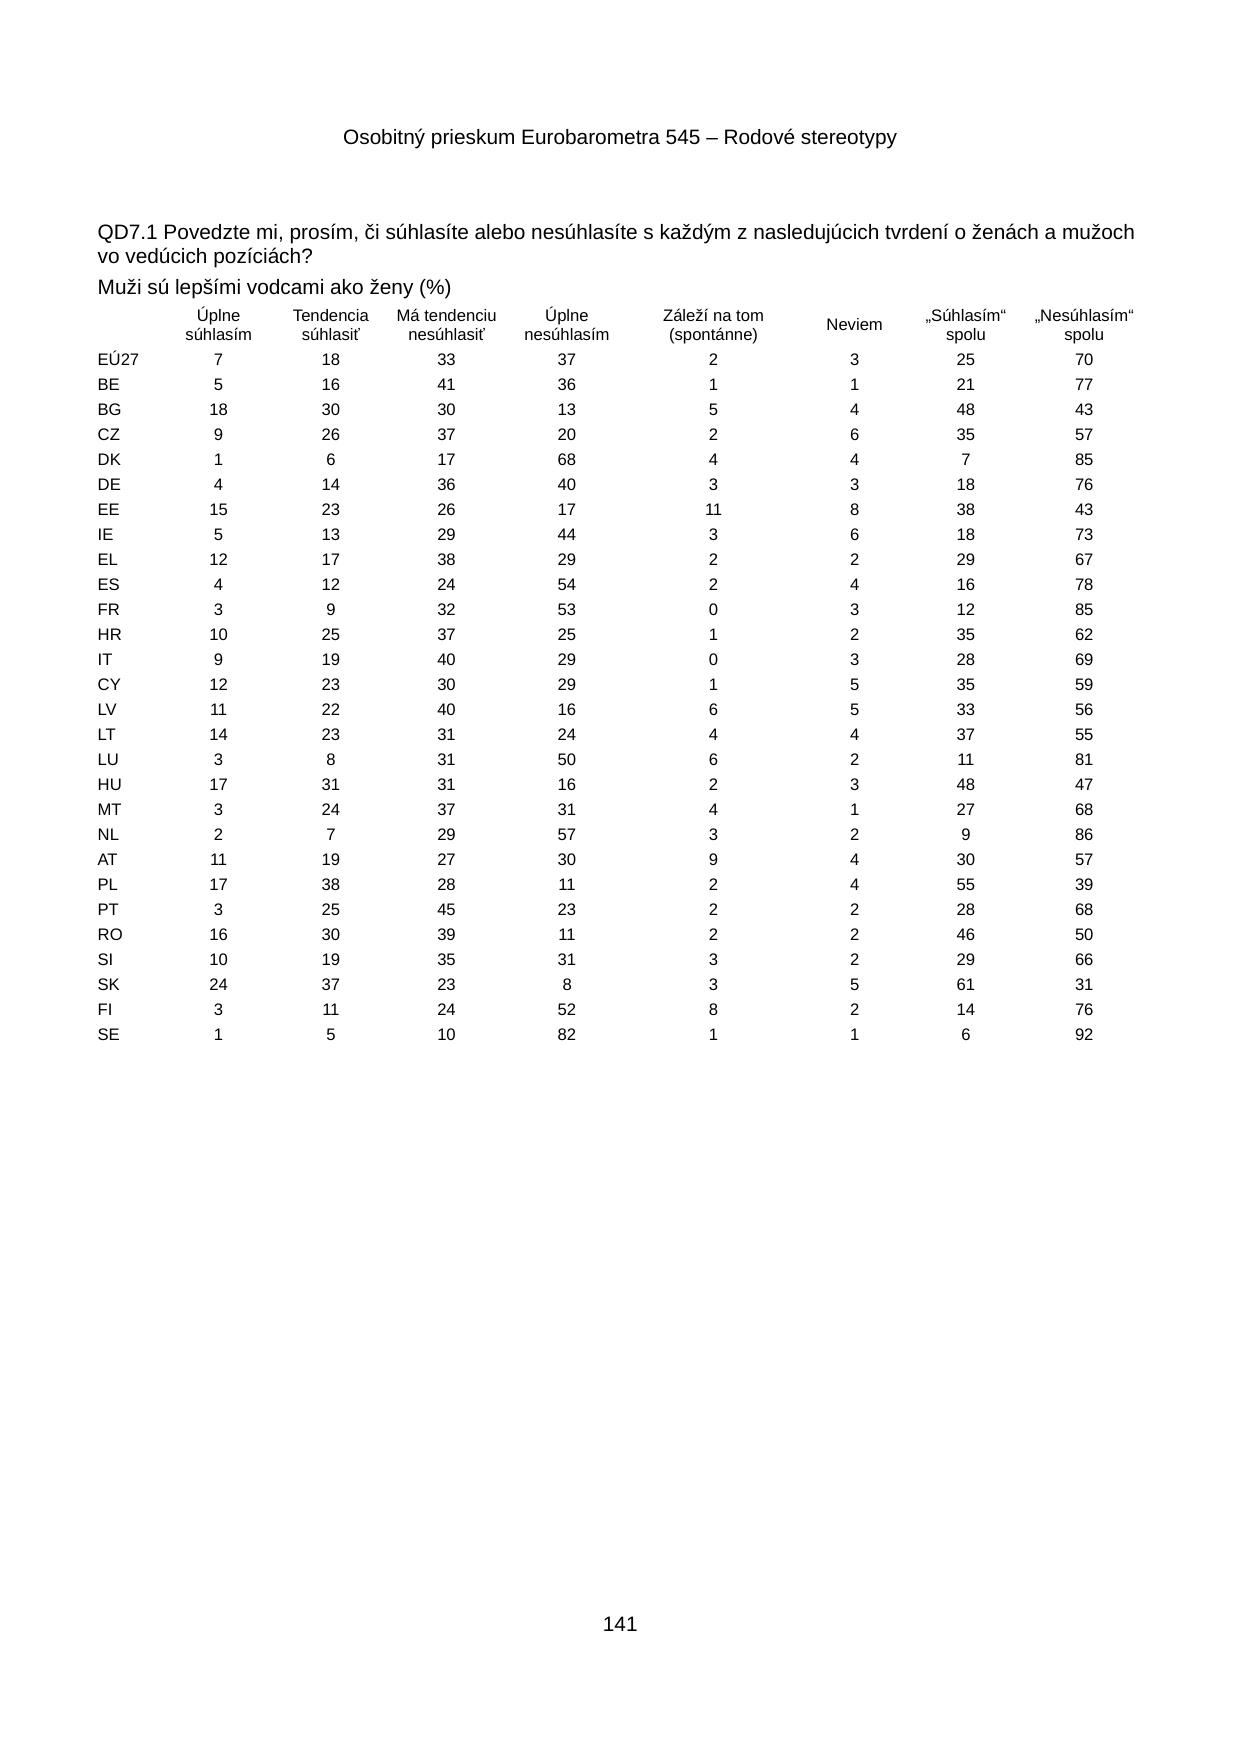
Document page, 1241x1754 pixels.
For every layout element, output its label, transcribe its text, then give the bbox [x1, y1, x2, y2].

table_cell 36 [386, 472, 507, 497]
table_cell 11 [162, 697, 275, 722]
table_cell 20 [507, 422, 627, 447]
table_cell 24 [162, 972, 275, 997]
table_cell DK [95, 447, 162, 472]
table_cell 19 [275, 947, 386, 972]
table_cell 2 [800, 997, 909, 1022]
table_cell IT [95, 647, 162, 672]
table_cell 37 [909, 722, 1022, 747]
table_header QD7.1 Povedzte mi, prosím, či súhlasíte alebo nesúhlasíte s každým z nasledujúcich tvrdení o ženách a mužoch vo vedúcich pozíciách? [95, 217, 1146, 270]
table_cell 2 [800, 947, 909, 972]
table_cell 37 [507, 347, 627, 372]
table_cell 17 [275, 547, 386, 572]
table_cell 81 [1022, 747, 1146, 772]
table_cell 25 [275, 622, 386, 647]
table_cell 11 [162, 847, 275, 872]
table_cell 7 [909, 447, 1022, 472]
table_cell 29 [909, 547, 1022, 572]
table_cell 11 [507, 922, 627, 947]
table_cell 35 [909, 622, 1022, 647]
table_cell 2 [627, 922, 800, 947]
table_cell 25 [275, 897, 386, 922]
table_cell 10 [386, 1022, 507, 1047]
table_cell 50 [507, 747, 627, 772]
table_cell PT [95, 897, 162, 922]
table_cell 3 [162, 747, 275, 772]
table_cell 68 [507, 447, 627, 472]
table_cell 5 [800, 972, 909, 997]
table_cell 33 [386, 347, 507, 372]
table_cell 16 [507, 772, 627, 797]
table_cell 29 [386, 522, 507, 547]
table_cell 1 [627, 672, 800, 697]
table_cell EE [95, 497, 162, 522]
table_cell 31 [507, 797, 627, 822]
table_cell 27 [386, 847, 507, 872]
table_cell 13 [507, 397, 627, 422]
table_cell 3 [800, 472, 909, 497]
table_cell AT [95, 847, 162, 872]
table_cell 3 [162, 797, 275, 822]
table_cell LT [95, 722, 162, 747]
table_cell 25 [507, 622, 627, 647]
table_cell 40 [507, 472, 627, 497]
table_cell 17 [507, 497, 627, 522]
table_cell 18 [162, 397, 275, 422]
table_cell 23 [275, 497, 386, 522]
table_cell 14 [162, 722, 275, 747]
table_cell 24 [507, 722, 627, 747]
table_cell 5 [800, 697, 909, 722]
table_cell 3 [162, 997, 275, 1022]
table_cell 23 [275, 722, 386, 747]
table_cell 28 [909, 897, 1022, 922]
table_cell 52 [507, 997, 627, 1022]
table_cell PL [95, 872, 162, 897]
table_cell Muži sú lepšími vodcami ako ženy (%) [95, 270, 1146, 303]
table_cell 3 [627, 472, 800, 497]
table_cell 1 [162, 447, 275, 472]
table_cell 29 [507, 647, 627, 672]
table_cell 19 [275, 647, 386, 672]
table_cell 17 [162, 872, 275, 897]
table_cell 12 [275, 572, 386, 597]
table_cell 37 [275, 972, 386, 997]
table_cell 30 [386, 397, 507, 422]
table_cell 43 [1022, 397, 1146, 422]
table_cell 37 [386, 622, 507, 647]
table_cell ES [95, 572, 162, 597]
table_cell 2 [627, 422, 800, 447]
table_cell 29 [909, 947, 1022, 972]
table_cell IE [95, 522, 162, 547]
table_cell 12 [162, 672, 275, 697]
table_cell 9 [162, 422, 275, 447]
table_cell 8 [627, 997, 800, 1022]
table_cell 31 [386, 772, 507, 797]
table_cell NL [95, 822, 162, 847]
table_cell 2 [800, 922, 909, 947]
table_cell CY [95, 672, 162, 697]
table_cell 1 [800, 372, 909, 397]
table_cell 8 [800, 497, 909, 522]
table_cell 12 [162, 547, 275, 572]
table_cell 30 [386, 672, 507, 697]
table_cell 56 [1022, 697, 1146, 722]
table_cell 31 [275, 772, 386, 797]
table_cell 3 [162, 597, 275, 622]
table_cell 44 [507, 522, 627, 547]
table_cell 1 [800, 1022, 909, 1047]
table_cell 3 [800, 647, 909, 672]
table_cell 85 [1022, 447, 1146, 472]
table_cell 57 [1022, 422, 1146, 447]
table_cell 28 [909, 647, 1022, 672]
table_cell 10 [162, 622, 275, 647]
table_cell 4 [800, 847, 909, 872]
table_cell 76 [1022, 997, 1146, 1022]
table_cell 6 [275, 447, 386, 472]
table_cell 5 [162, 522, 275, 547]
table_cell 4 [162, 572, 275, 597]
table_cell 25 [909, 347, 1022, 372]
table_cell 57 [507, 822, 627, 847]
table_cell 18 [909, 522, 1022, 547]
table_cell 37 [386, 797, 507, 822]
table_cell 13 [275, 522, 386, 547]
table_cell 2 [162, 822, 275, 847]
table_cell Úplne súhlasím [162, 303, 275, 347]
table_cell 9 [275, 597, 386, 622]
table_cell 16 [275, 372, 386, 397]
table_cell 7 [275, 822, 386, 847]
table_cell 31 [386, 747, 507, 772]
table_cell 3 [800, 347, 909, 372]
table_cell 16 [162, 922, 275, 947]
table_cell 28 [386, 872, 507, 897]
table_cell CZ [95, 422, 162, 447]
table_cell LV [95, 697, 162, 722]
table_cell 14 [909, 997, 1022, 1022]
table_cell 55 [1022, 722, 1146, 747]
table_cell BG [95, 397, 162, 422]
table_cell LU [95, 747, 162, 772]
table_cell 5 [275, 1022, 386, 1047]
table_cell 18 [275, 347, 386, 372]
table_cell 2 [627, 347, 800, 372]
table_cell 5 [800, 672, 909, 697]
table_cell 31 [507, 947, 627, 972]
table_cell 77 [1022, 372, 1146, 397]
table_cell 48 [909, 772, 1022, 797]
table_cell 86 [1022, 822, 1146, 847]
table_cell 5 [162, 372, 275, 397]
table_cell 68 [1022, 897, 1146, 922]
table_cell 54 [507, 572, 627, 597]
table_cell Má tendenciu nesúhlasiť [386, 303, 507, 347]
table_cell 55 [909, 872, 1022, 897]
table_cell 18 [909, 472, 1022, 497]
table_cell 47 [1022, 772, 1146, 797]
table_cell 21 [909, 372, 1022, 397]
table_cell 11 [507, 872, 627, 897]
table_cell 43 [1022, 497, 1146, 522]
table_cell 14 [275, 472, 386, 497]
table_cell 61 [909, 972, 1022, 997]
table_cell 36 [507, 372, 627, 397]
table_cell 8 [507, 972, 627, 997]
table_cell 24 [275, 797, 386, 822]
table_cell 4 [162, 472, 275, 497]
table_cell 2 [627, 572, 800, 597]
table_cell 85 [1022, 597, 1146, 622]
table_cell 70 [1022, 347, 1146, 372]
table_cell 0 [627, 597, 800, 622]
table_cell RO [95, 922, 162, 947]
table_cell 6 [627, 697, 800, 722]
table_cell 2 [800, 547, 909, 572]
table_cell 30 [507, 847, 627, 872]
table_cell 26 [275, 422, 386, 447]
table_cell 30 [909, 847, 1022, 872]
table_cell 35 [909, 422, 1022, 447]
table_cell 2 [800, 747, 909, 772]
table_cell FR [95, 597, 162, 622]
table_cell 40 [386, 697, 507, 722]
table_cell 1 [800, 797, 909, 822]
table_cell 6 [800, 522, 909, 547]
table_cell 0 [627, 647, 800, 672]
table_cell 23 [386, 972, 507, 997]
table_cell 32 [386, 597, 507, 622]
table_cell BE [95, 372, 162, 397]
table_cell 92 [1022, 1022, 1146, 1047]
table_cell 9 [162, 647, 275, 672]
table_cell „Nesúhlasím“ spolu [1022, 303, 1146, 347]
table_cell 45 [386, 897, 507, 922]
table_cell 9 [627, 847, 800, 872]
table_cell 10 [162, 947, 275, 972]
table_cell EL [95, 547, 162, 572]
table_cell 69 [1022, 647, 1146, 672]
table_cell „Súhlasím“ spolu [909, 303, 1022, 347]
table_cell Úplne nesúhlasím [507, 303, 627, 347]
table_cell 17 [162, 772, 275, 797]
table_cell 57 [1022, 847, 1146, 872]
table_cell 7 [162, 347, 275, 372]
table_cell 31 [1022, 972, 1146, 997]
table_cell 35 [386, 947, 507, 972]
table_cell 2 [627, 897, 800, 922]
table_cell 22 [275, 697, 386, 722]
table_cell 31 [386, 722, 507, 747]
table_cell 40 [386, 647, 507, 672]
table_cell 3 [627, 972, 800, 997]
table_cell 38 [386, 547, 507, 572]
table_cell 11 [275, 997, 386, 1022]
table_cell Tendencia súhlasiť [275, 303, 386, 347]
table_cell 5 [627, 397, 800, 422]
table_cell 4 [627, 722, 800, 747]
table_cell 2 [627, 547, 800, 572]
table_cell 3 [627, 522, 800, 547]
table_cell SE [95, 1022, 162, 1047]
table_cell 4 [800, 572, 909, 597]
table_cell 38 [909, 497, 1022, 522]
table_cell 2 [800, 622, 909, 647]
table_cell 6 [800, 422, 909, 447]
table_cell 37 [386, 422, 507, 447]
table_cell 1 [627, 1022, 800, 1047]
table_cell 76 [1022, 472, 1146, 497]
table_cell 2 [627, 872, 800, 897]
table_cell 24 [386, 997, 507, 1022]
table_cell DE [95, 472, 162, 497]
table_cell 17 [386, 447, 507, 472]
table_cell HU [95, 772, 162, 797]
table_cell 39 [1022, 872, 1146, 897]
table_cell 19 [275, 847, 386, 872]
table_cell MT [95, 797, 162, 822]
table_cell 27 [909, 797, 1022, 822]
table_cell Záleží na tom (spontánne) [627, 303, 800, 347]
table_cell 46 [909, 922, 1022, 947]
table_cell 35 [909, 672, 1022, 697]
table_cell 3 [162, 897, 275, 922]
table_cell 6 [909, 1022, 1022, 1047]
table_cell 16 [909, 572, 1022, 597]
table_cell 41 [386, 372, 507, 397]
table_cell [95, 303, 162, 347]
table_cell 2 [800, 897, 909, 922]
table_cell 24 [386, 572, 507, 597]
table_cell 11 [627, 497, 800, 522]
table_cell HR [95, 622, 162, 647]
table_cell 29 [386, 822, 507, 847]
table_cell EÚ27 [95, 347, 162, 372]
table_cell 30 [275, 922, 386, 947]
table_cell 29 [507, 672, 627, 697]
table_cell 66 [1022, 947, 1146, 972]
table_cell 26 [386, 497, 507, 522]
table_cell FI [95, 997, 162, 1022]
table_cell 68 [1022, 797, 1146, 822]
table_cell 3 [627, 947, 800, 972]
table_cell 4 [627, 797, 800, 822]
table_cell 9 [909, 822, 1022, 847]
table_cell 67 [1022, 547, 1146, 572]
table_cell 30 [275, 397, 386, 422]
table_cell 1 [627, 372, 800, 397]
table_cell 4 [800, 397, 909, 422]
table_cell 2 [800, 822, 909, 847]
table_cell 50 [1022, 922, 1146, 947]
table_cell Neviem [800, 303, 909, 347]
table_cell 73 [1022, 522, 1146, 547]
table_cell SK [95, 972, 162, 997]
table_cell 29 [507, 547, 627, 572]
table_cell 3 [800, 597, 909, 622]
table_cell 3 [800, 772, 909, 797]
table_cell 62 [1022, 622, 1146, 647]
table_cell 48 [909, 397, 1022, 422]
table_cell 39 [386, 922, 507, 947]
table_cell 59 [1022, 672, 1146, 697]
table_cell 16 [507, 697, 627, 722]
table_cell 4 [627, 447, 800, 472]
table_cell 23 [507, 897, 627, 922]
table_cell 4 [800, 447, 909, 472]
table_cell 78 [1022, 572, 1146, 597]
table_cell 8 [275, 747, 386, 772]
table_cell SI [95, 947, 162, 972]
table_cell 3 [627, 822, 800, 847]
table_cell 4 [800, 872, 909, 897]
table_cell 53 [507, 597, 627, 622]
table_cell 2 [627, 772, 800, 797]
table_cell 11 [909, 747, 1022, 772]
table_cell 6 [627, 747, 800, 772]
table_cell 1 [627, 622, 800, 647]
table_cell 12 [909, 597, 1022, 622]
table_cell 38 [275, 872, 386, 897]
table_cell 33 [909, 697, 1022, 722]
table_cell 23 [275, 672, 386, 697]
table_cell 1 [162, 1022, 275, 1047]
table_cell 15 [162, 497, 275, 522]
table_cell 82 [507, 1022, 627, 1047]
table_cell 4 [800, 722, 909, 747]
